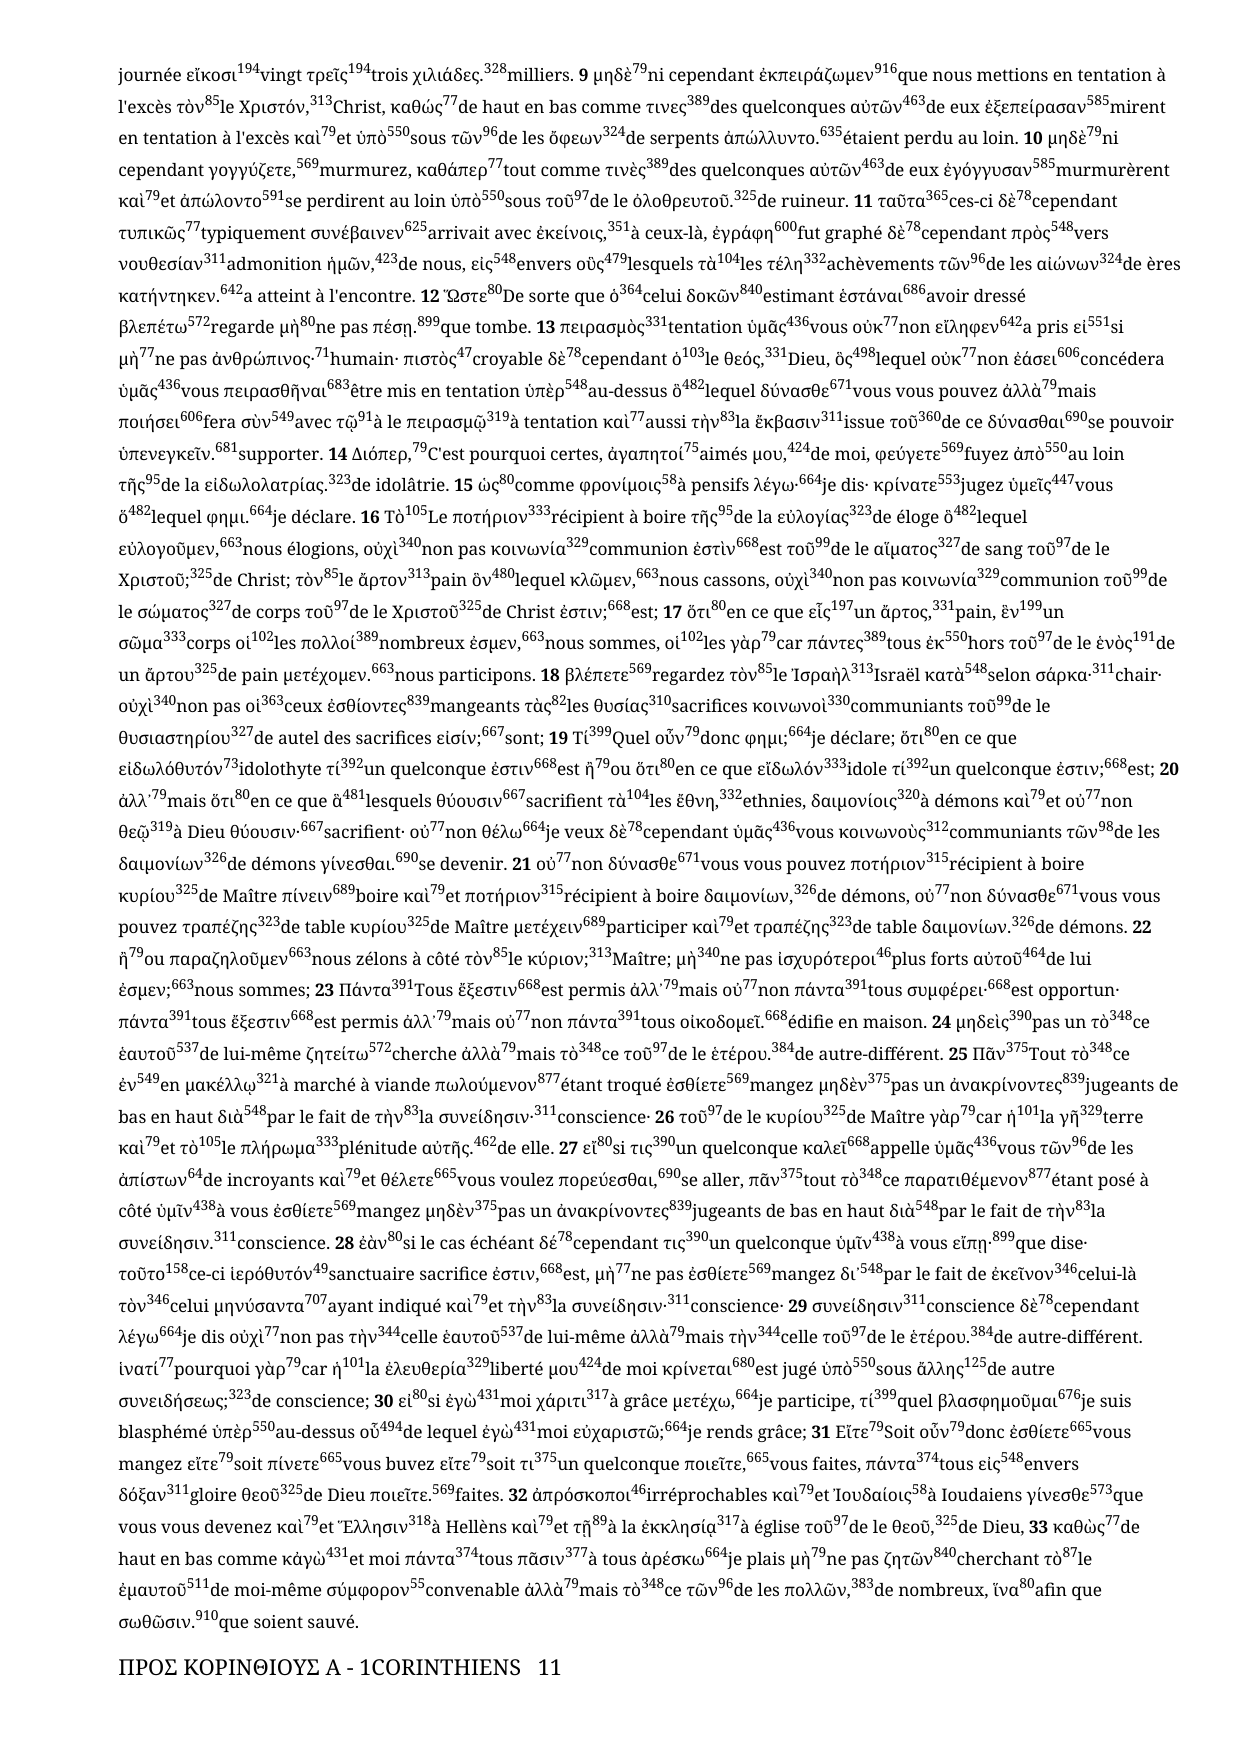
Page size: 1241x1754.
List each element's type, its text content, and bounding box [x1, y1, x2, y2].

text ΠΡΟΣ ΚΟΡΙΝΘΙΟΥΣ Α - 1CORINTHIENS 11 [118, 1652, 1181, 1682]
text 1 Οὐ77Non θέλω664je veux γὰρ79car ὑμᾶς436vous ἀγνοεῖν,689méconnaître, ἀδελφοί,336frères, ὅτι80en ce que οἱ102les πατέρες330pères ἡμῶν423de nous πάντες389tous ὑπὸ548sous τὴν83la νεφέλην311nuée ἦσαν624étaient καὶ79et πάντες389tous διὰ550par τῆς95de la θαλάσσης323de mer διῆλθον585passèrent à travers 2 καὶ79et πάντες389tous εἰς548envers τὸν85le Μωϋσῆν313Môusês ἐβαπτίσαντο591se baptisèrent ἐν549en τῇ89à la νεφέλῃ317à nuée καὶ79et ἐν549en τῇ89à la θαλάσσῃ317à mer 3 καὶ79et πάντες389tous τὸ87le αὐτὸ140même πνευματικὸν6soufflique βρῶμα315aliment ἔφαγον585mangèrent 4 καὶ79et πάντες389tous τὸ87le αὐτὸ140même πνευματικὸν6soufflique ἔπιον585burent πόμα·315breuvage· ἔπινον624buvaient γὰρ79car ἐκ550hors πνευματικῆς63de soufflique ἀκολουθούσης832de suivante πέτρας,323de roche, ἡ101la δὲ78cependant πέτρα329roche ἦν625était ὁ103le Χριστός.331Christ. 5 Ἀλλ᾽79Mais οὐκ77non ἐν549en τοῖς90à les πλείοσιν9à plus nombreusement αὐτῶν463de eux εὐδόκησεν586estima en bien ὁ103le θεός,331Dieu, κατεστρώθησαν599furent étendu de haut en bas γὰρ79car ἐν549en τῇ89à la ἐρήμῳ.57à déserte. 6 Ταῦτα365Ces-ci δὲ78cependant τύποι330modèles frappés ἡμῶν423de nous ἐγενήθησαν,599furent devenu, εἰς548envers τὸ348ce μὴ77ne pas εἶναι689être ἡμᾶς416nous ἐπιθυμητὰς312désireurs en fureur κακῶν,66de malicieux, καθὼς77de haut en bas comme κἀκεῖνοι363et ceux-là ἐπεθύμησαν.585désirèrent en fureur. 7 μηδὲ79ni cependant εἰδωλολάτραι330idolâtres γίνεσθε573que vous vous devenez καθώς77de haut en bas comme τινες389des quelconques αὐτῶν,463de eux, ὥσπερ80comme certes γέγραπται·654a été graphé· ἐκάθισεν586assit ὁ103le λαὸς331peuple φαγεῖν681manger καὶ79et πεῖν681boire καὶ79et ἀνέστησαν585redressèrent παίζειν.689gaminer. 8 μηδὲ79ni cependant πορνεύωμεν,916que nous pornions, καθώς77de haut en bas comme τινες389des quelconques αὐτῶν463de eux ἐπόρνευσαν585pornèrent καὶ79et ἔπεσαν585tombèrent μιᾷ183à une ἡμέρᾳ317à journée εἴκοσι194vingt τρεῖς194trois χιλιάδες.328milliers. 9 μηδὲ79ni cependant ἐκπειράζωμεν916que nous mettions en tentation à l'excès τὸν85le Χριστόν,313Christ, καθώς77de haut en bas comme τινες389des quelconques αὐτῶν463de eux ἐξεπείρασαν585mirent en tentation à l'excès καὶ79et ὑπὸ550sous τῶν96de les ὄφεων324de serpents ἀπώλλυντο.635étaient perdu au loin. 10 μηδὲ79ni cependant γογγύζετε,569murmurez, καθάπερ77tout comme τινὲς389des quelconques αὐτῶν463de eux ἐγόγγυσαν585murmurèrent καὶ79et ἀπώλοντο591se perdirent au loin ὑπὸ550sous τοῦ97de le ὀλοθρευτοῦ.325de ruineur. 11 ταῦτα365ces-ci δὲ78cependant τυπικῶς77typiquement συνέβαινεν625arrivait avec ἐκείνοις,351à ceux-là, ἐγράφη600fut graphé δὲ78cependant πρὸς548vers νουθεσίαν311admonition ἡμῶν,423de nous, εἰς548envers οὓς479lesquels τὰ104les τέλη332achèvements τῶν96de les αἰώνων324de ères κατήντηκεν.642a atteint à l'encontre. 12 Ὥστε80De sorte que ὁ364celui δοκῶν840estimant ἑστάναι686avoir dressé βλεπέτω572regarde μὴ80ne pas πέσῃ.899que tombe. 13 πειρασμὸς331tentation ὑμᾶς436vous οὐκ77non εἴληφεν642a pris εἰ551si μὴ77ne pas ἀνθρώπινος·71humain· πιστὸς47croyable δὲ78cependant ὁ103le θεός,331Dieu, ὃς498lequel οὐκ77non ἐάσει606concédera ὑμᾶς436vous πειρασθῆναι683être mis en tentation ὑπὲρ548au-dessus ὃ482lequel δύνασθε671vous vous pouvez ἀλλὰ79mais ποιήσει606fera σὺν549avec τῷ91à le πειρασμῷ319à tentation καὶ77aussi τὴν83la ἔκβασιν311issue τοῦ360de ce δύνασθαι690se pouvoir ὑπενεγκεῖν.681supporter. 14 Διόπερ,79C'est pourquoi certes, ἀγαπητοί75aimés μου,424de moi, φεύγετε569fuyez ἀπὸ550au loin τῆς95de la εἰδωλολατρίας.323de idolâtrie. 15 ὡς80comme φρονίμοις58à pensifs λέγω·664je dis· κρίνατε553jugez ὑμεῖς447vous ὅ482lequel φημι.664je déclare. 16 Τὸ105Le ποτήριον333récipient à boire τῆς95de la εὐλογίας323de éloge ὃ482lequel εὐλογοῦμεν,663nous élogions, οὐχὶ340non pas κοινωνία329communion ἐστὶν668est τοῦ99de le αἵματος327de sang τοῦ97de le Χριστοῦ;325de Christ; τὸν85le ἄρτον313pain ὃν480lequel κλῶμεν,663nous cassons, οὐχὶ340non pas κοινωνία329communion τοῦ99de le σώματος327de corps τοῦ97de le Χριστοῦ325de Christ ἐστιν;668est; 17 ὅτι80en ce que εἷς197un ἄρτος,331pain, ἓν199un σῶμα333corps οἱ102les πολλοί389nombreux ἐσμεν,663nous sommes, οἱ102les γὰρ79car πάντες389tous ἐκ550hors τοῦ97de le ἑνὸς191de un ἄρτου325de pain μετέχομεν.663nous participons. 18 βλέπετε569regardez τὸν85le Ἰσραὴλ313Israël κατὰ548selon σάρκα·311chair· οὐχὶ340non pas οἱ363ceux ἐσθίοντες839mangeants τὰς82les θυσίας310sacrifices κοινωνοὶ330communiants τοῦ99de le θυσιαστηρίου327de autel des sacrifices εἰσίν;667sont; 19 Τί399Quel οὖν79donc φημι;664je déclare; ὅτι80en ce que εἰδωλόθυτόν73idolothyte τί392un quelconque ἐστιν668est ἢ79ou ὅτι80en ce que εἴδωλόν333idole τί392un quelconque ἐστιν;668est; 20 ἀλλ᾽79mais ὅτι80en ce que ἃ481lesquels θύουσιν667sacrifient τὰ104les ἔθνη,332ethnies, δαιμονίοις320à démons καὶ79et οὐ77non θεῷ319à Dieu θύουσιν·667sacrifient· οὐ77non θέλω664je veux δὲ78cependant ὑμᾶς436vous κοινωνοὺς312communiants τῶν98de les δαιμονίων326de démons γίνεσθαι.690se devenir. 21 οὐ77non δύνασθε671vous vous pouvez ποτήριον315récipient à boire κυρίου325de Maître πίνειν689boire καὶ79et ποτήριον315récipient à boire δαιμονίων,326de démons, οὐ77non δύνασθε671vous vous pouvez τραπέζης323de table κυρίου325de Maître μετέχειν689participer καὶ79et τραπέζης323de table δαιμονίων.326de démons. 22 ἢ79ou παραζηλοῦμεν663nous zélons à côté τὸν85le κύριον;313Maître; μὴ340ne pas ἰσχυρότεροι46plus forts αὐτοῦ464de lui ἐσμεν;663nous sommes; 23 Πάντα391Tous ἔξεστιν668est permis ἀλλ᾽79mais οὐ77non πάντα391tous συμφέρει·668est opportun· πάντα391tous ἔξεστιν668est permis ἀλλ᾽79mais οὐ77non πάντα391tous οἰκοδομεῖ.668édifie en maison. 24 μηδεὶς390pas un τὸ348ce ἑαυτοῦ537de lui-même ζητείτω572cherche ἀλλὰ79mais τὸ348ce τοῦ97de le ἑτέρου.384de autre-différent. 25 Πᾶν375Tout τὸ348ce ἐν549en μακέλλῳ321à marché à viande πωλούμενον877étant troqué ἐσθίετε569mangez μηδὲν375pas un ἀνακρίνοντες839jugeants de bas en haut διὰ548par le fait de τὴν83la συνείδησιν·311conscience· 26 τοῦ97de le κυρίου325de Maître γὰρ79car ἡ101la γῆ329terre καὶ79et τὸ105le πλήρωμα333plénitude αὐτῆς.462de elle. 27 εἴ80si τις390un quelconque καλεῖ668appelle ὑμᾶς436vous τῶν96de les ἀπίστων64de incroyants καὶ79et θέλετε665vous voulez πορεύεσθαι,690se aller, πᾶν375tout τὸ348ce παρατιθέμενον877étant posé à côté ὑμῖν438à vous ἐσθίετε569mangez μηδὲν375pas un ἀνακρίνοντες839jugeants de bas en haut διὰ548par le fait de τὴν83la συνείδησιν.311conscience. 28 ἐὰν80si le cas échéant δέ78cependant τις390un quelconque ὑμῖν438à vous εἴπῃ·899que dise· τοῦτο158ce-ci ἱερόθυτόν49sanctuaire sacrifice ἐστιν,668est, μὴ77ne pas ἐσθίετε569mangez δι᾽548par le fait de ἐκεῖνον346celui-là τὸν346celui μηνύσαντα707ayant indiqué καὶ79et τὴν83la συνείδησιν·311conscience· 29 συνείδησιν311conscience δὲ78cependant λέγω664je dis οὐχὶ77non pas τὴν344celle ἑαυτοῦ537de lui-même ἀλλὰ79mais τὴν344celle τοῦ97de le ἑτέρου.384de autre-différent. ἱνατί77pourquoi γὰρ79car ἡ101la ἐλευθερία329liberté μου424de moi κρίνεται680est jugé ὑπὸ550sous ἄλλης125de autre συνειδήσεως;323de conscience; 30 εἰ80si ἐγὼ431moi χάριτι317à grâce μετέχω,664je participe, τί399quel βλασφημοῦμαι676je suis blasphémé ὑπὲρ550au-dessus οὗ494de lequel ἐγὼ431moi εὐχαριστῶ;664je rends grâce; 31 Εἴτε79Soit οὖν79donc ἐσθίετε665vous mangez εἴτε79soit πίνετε665vous buvez εἴτε79soit τι375un quelconque ποιεῖτε,665vous faites, πάντα374tous εἰς548envers δόξαν311gloire θεοῦ325de Dieu ποιεῖτε.569faites. 32 ἀπρόσκοποι46irréprochables καὶ79et Ἰουδαίοις58à Ioudaiens γίνεσθε573que vous vous devenez καὶ79et Ἕλλησιν318à Hellèns καὶ79et τῇ89à la ἐκκλησίᾳ317à église τοῦ97de le θεοῦ,325de Dieu, 33 καθὼς77de haut en bas comme κἀγὼ431et moi πάντα374tous πᾶσιν377à tous ἀρέσκω664je plais μὴ79ne pas ζητῶν840cherchant τὸ87le ἐμαυτοῦ511de moi-même σύμφορον55convenable ἀλλὰ79mais τὸ348ce τῶν96de les πολλῶν,383de nombreux, ἵνα80afin que σωθῶσιν.910que soient sauvé. [118, 59, 1181, 1633]
